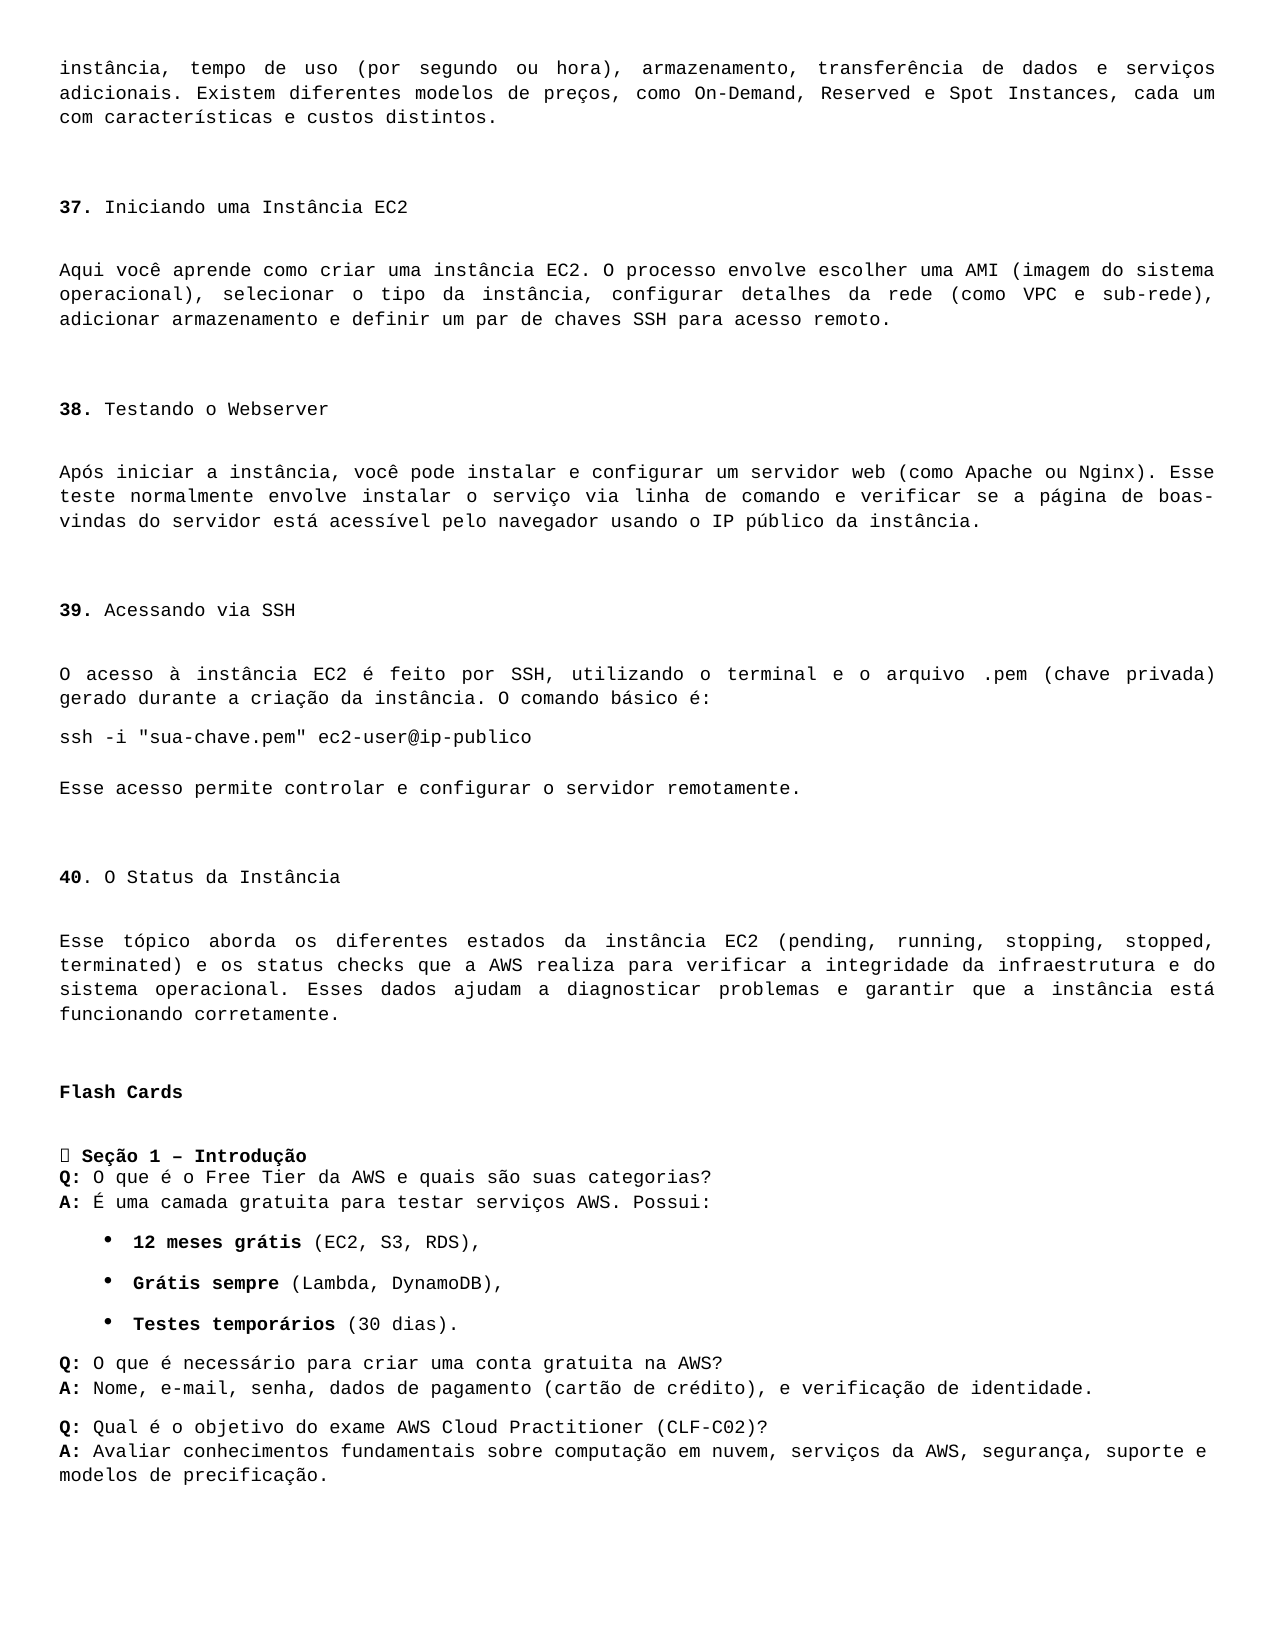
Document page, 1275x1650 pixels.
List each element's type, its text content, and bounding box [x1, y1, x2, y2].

text Após iniciar a instância, você pode instalar e configurar um servidor web (como Apache ou Nginx). Esse teste normalmente envolve instalar o serviço via linha de comando e verificar se a página de boas-vindas do servidor está acessível pelo navegador usando o IP público da instância. [59, 438, 1216, 533]
text 38. Testando o Webserver [59, 399, 1216, 421]
list Testes temporários (30 dias). [103, 1313, 1216, 1336]
list Grátis sempre (Lambda, DynamoDB), [103, 1272, 1216, 1295]
text Q: O que é necessário para criar uma conta gratuita na AWS? A: Nome, e-mail, senha, dados de pagamento (cartão de crédito), e verificação de identidade. [59, 1354, 1216, 1400]
subtitle 🧠 Seção 1 – Introdução [59, 1142, 1216, 1168]
text O acesso à instância EC2 é feito por SSH, utilizando o terminal e o arquivo .pem (chave privada) gerado durante a criação da instância. O comando básico é: [59, 640, 1216, 710]
text 37. Iniciando uma Instância EC2 [59, 197, 1216, 219]
text Q: Qual é o objetivo do exame AWS Cloud Practitioner (CLF-C02)? A: Avaliar conhecimentos fundamentais sobre computação em nuvem, serviços da AWS, segurança, suporte e modelos de precificação. [59, 1417, 1216, 1487]
text Esse acesso permite controlar e configurar o servidor remotamente. [59, 778, 1216, 800]
text Esse tópico aborda os diferentes estados da instância EC2 (pending, running, stopping, stopped, terminated) e os status checks que a AWS realiza para verificar a integridade da infraestrutura e do sistema operacional. Esses dados ajudam a diagnosticar problemas e garantir que a instância está funcionando corretamente. [59, 907, 1216, 1026]
text Aqui você aprende como criar uma instância EC2. O processo envolve escolher uma AMI (imagem do sistema operacional), selecionar o tipo da instância, configurar detalhes da rede (como VPC e sub-rede), adicionar armazenamento e definir um par de chaves SSH para acesso remoto. [59, 236, 1216, 331]
text 39. Acessando via SSH [59, 601, 1216, 622]
text Flash Cards [59, 1082, 1216, 1104]
text 40. O Status da Instância [59, 868, 1216, 889]
list 12 meses grátis (EC2, S3, RDS), [103, 1231, 1216, 1254]
text ssh -i "sua-chave.pem" ec2-user@ip-publico [59, 728, 1216, 749]
text instância, tempo de uso (por segundo ou hora), armazenamento, transferência de dados e serviços adicionais. Existem diferentes modelos de preços, como On-Demand, Reserved e Spot Instances, cada um com características e custos distintos. [59, 59, 1216, 129]
text Q: O que é o Free Tier da AWS e quais são suas categorias? A: É uma camada gratuita para testar serviços AWS. Possui: [59, 1168, 1216, 1214]
